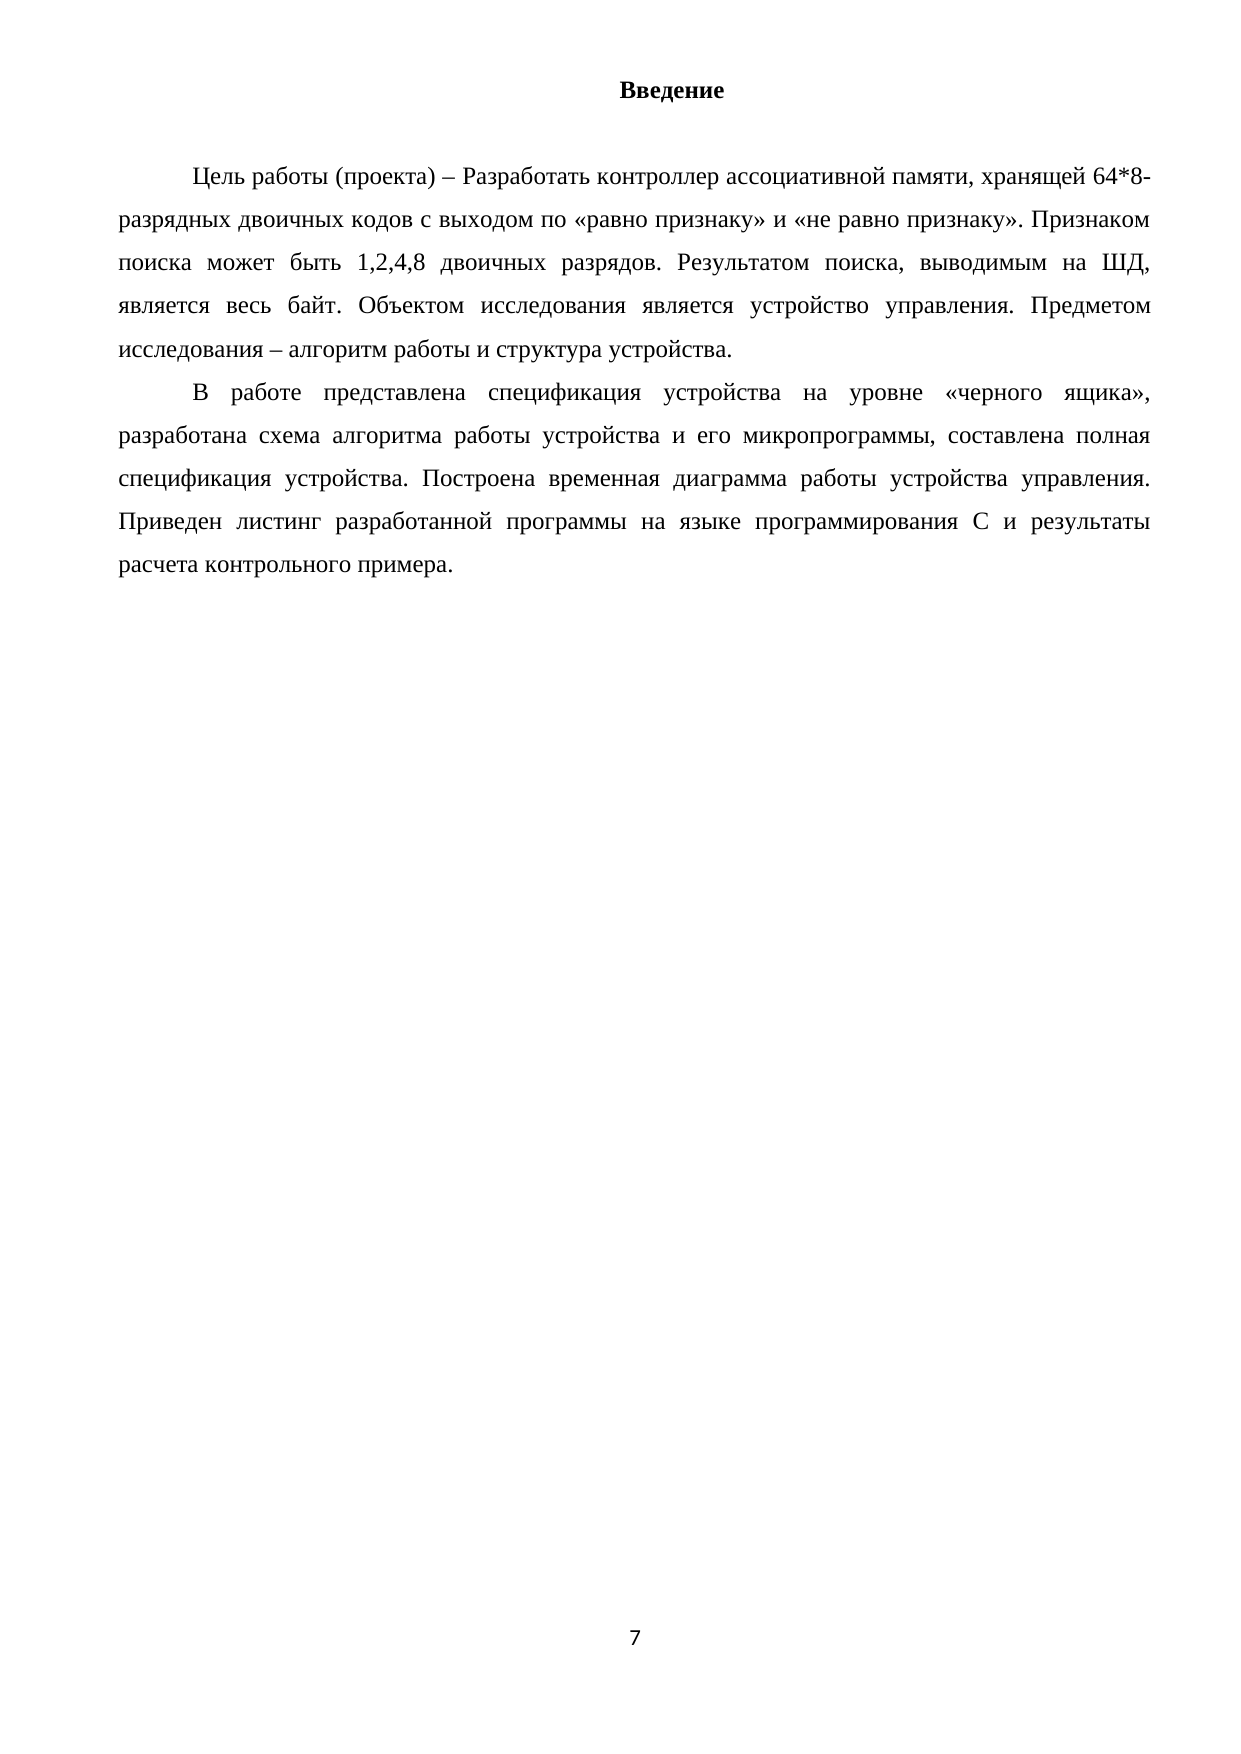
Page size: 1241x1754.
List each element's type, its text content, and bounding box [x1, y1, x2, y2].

text Введение [118, 75, 1152, 104]
text В работе представлена спецификация устройства на уровне «черного ящика», разработана схема алгоритма работы устройства и его микропрограммы, составлена полная спецификация устройства. Построена временная диаграмма работы устройства управления. Приведен листинг разработанной программы на языке программирования С и результаты расчета контрольного примера. [118, 377, 1152, 578]
text Цель работы (проекта) – Разработать контроллер ассоциативной памяти, хранящей 64*8- разрядных двоичных кодов с выходом по «равно признаку» и «не равно признаку». Признаком поиска может быть 1,2,4,8 двоичных разрядов. Результатом поиска, выводимым на ШД, является весь байт. Объектом исследования является устройство управления. Предметом исследования – алгоритм работы и структура устройства. [118, 161, 1152, 362]
